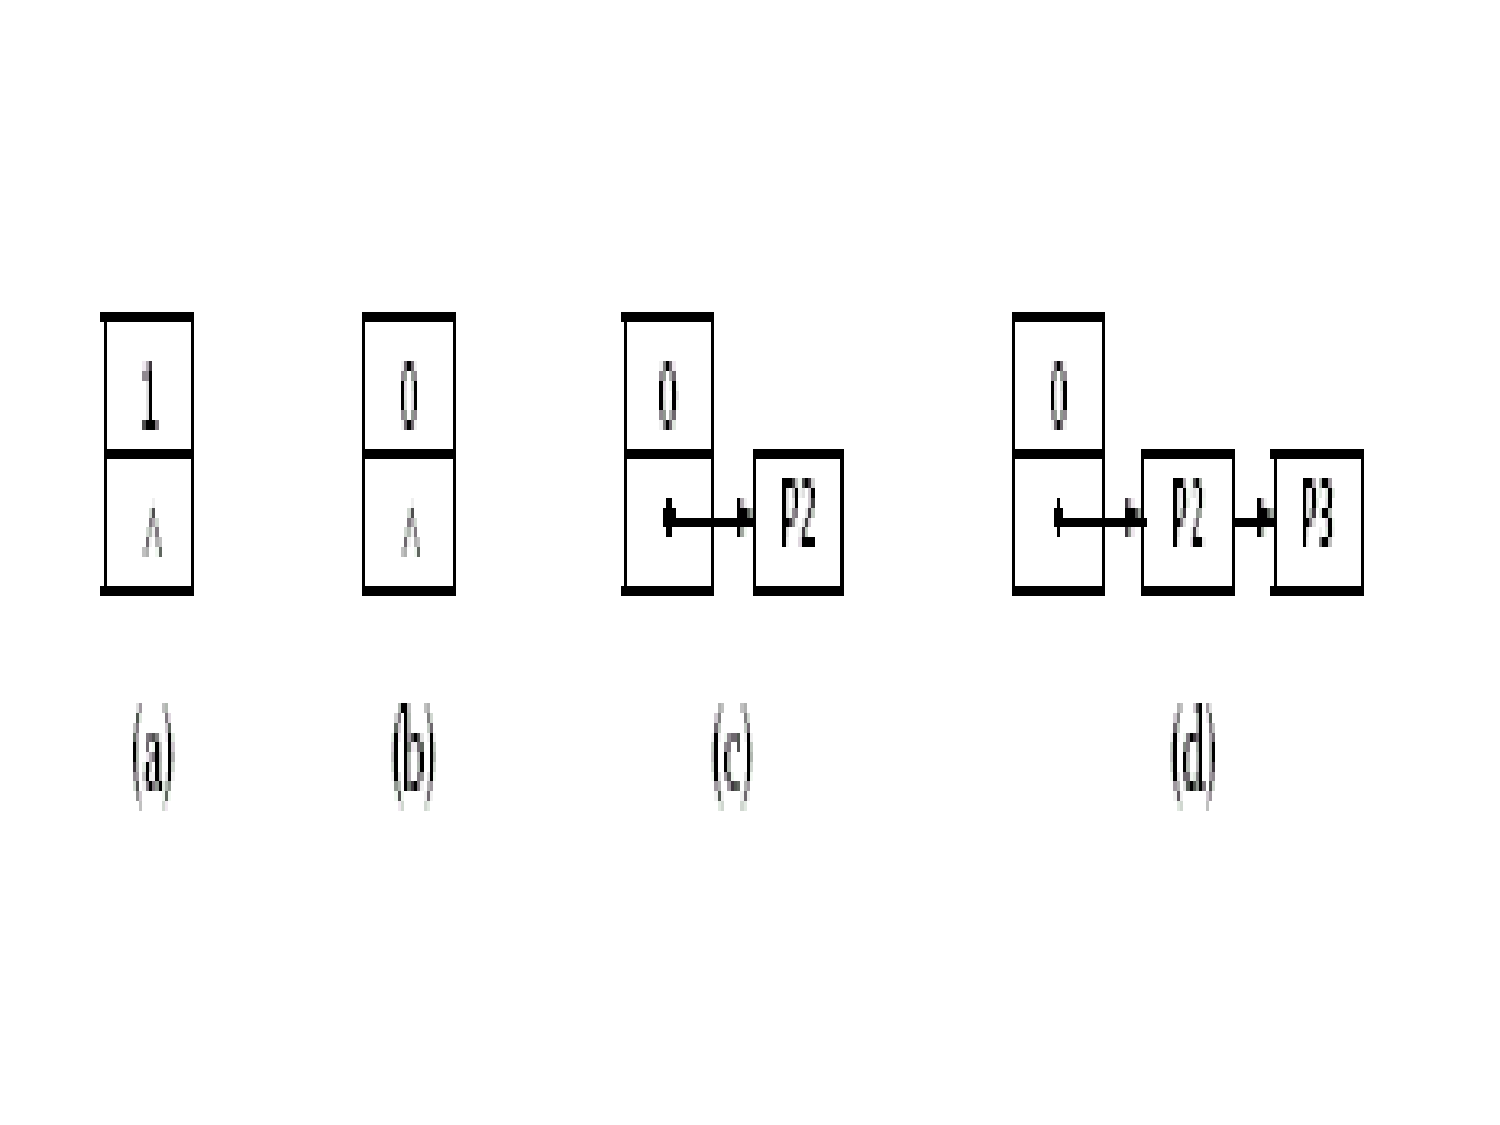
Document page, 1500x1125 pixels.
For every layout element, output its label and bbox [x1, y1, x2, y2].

picture [75, 137, 1413, 1075]
